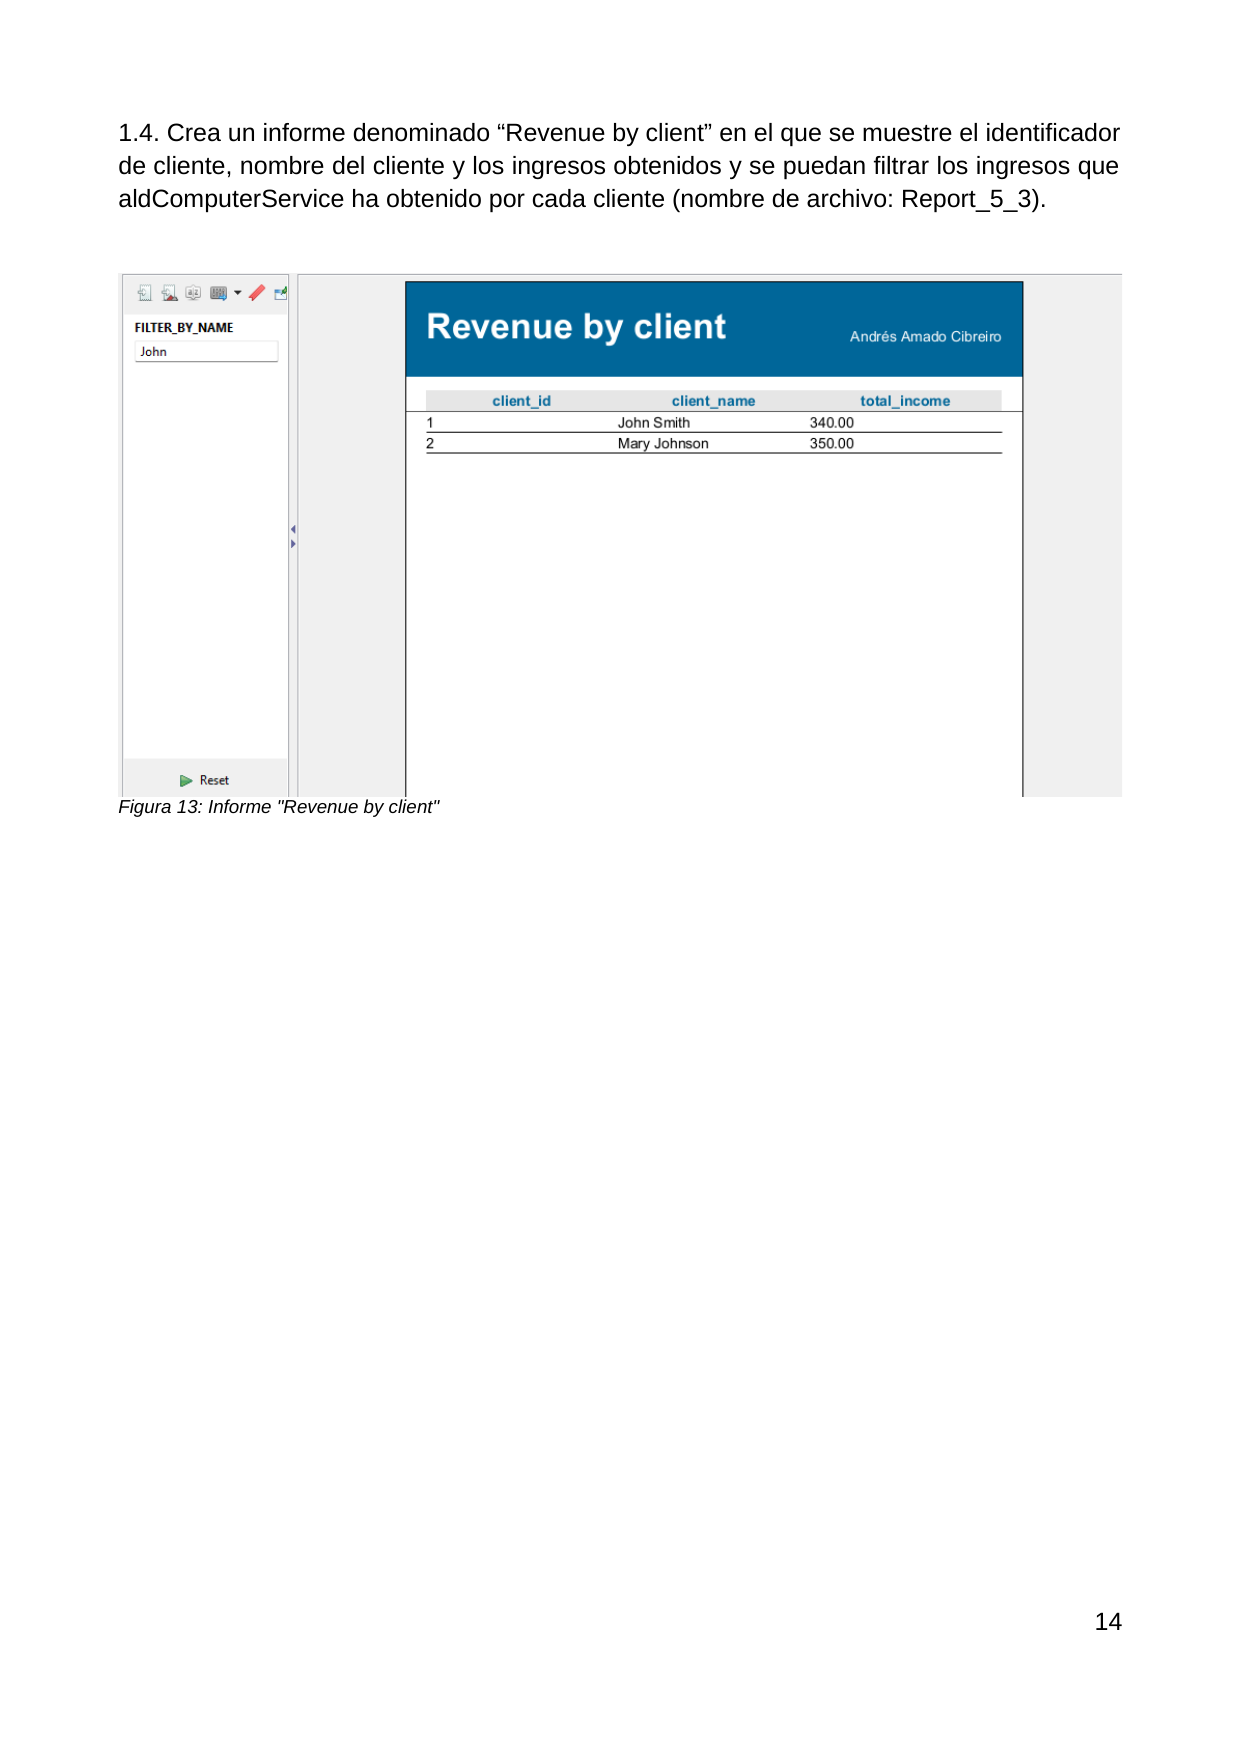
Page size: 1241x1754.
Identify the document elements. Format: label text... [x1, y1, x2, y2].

picture [118, 273, 1123, 797]
text Figura 13: Informe "Revenue by client" [118, 797, 1122, 818]
text 1.4. Crea un informe denominado “Revenue by client” en el que se muestre el identificador de cliente, nombre del cliente y los ingresos obtenidos y se puedan filtrar los ingresos que aldComputerService ha obtenido por cada cliente (nombre de archivo: Report_5_3). [118, 118, 1122, 213]
